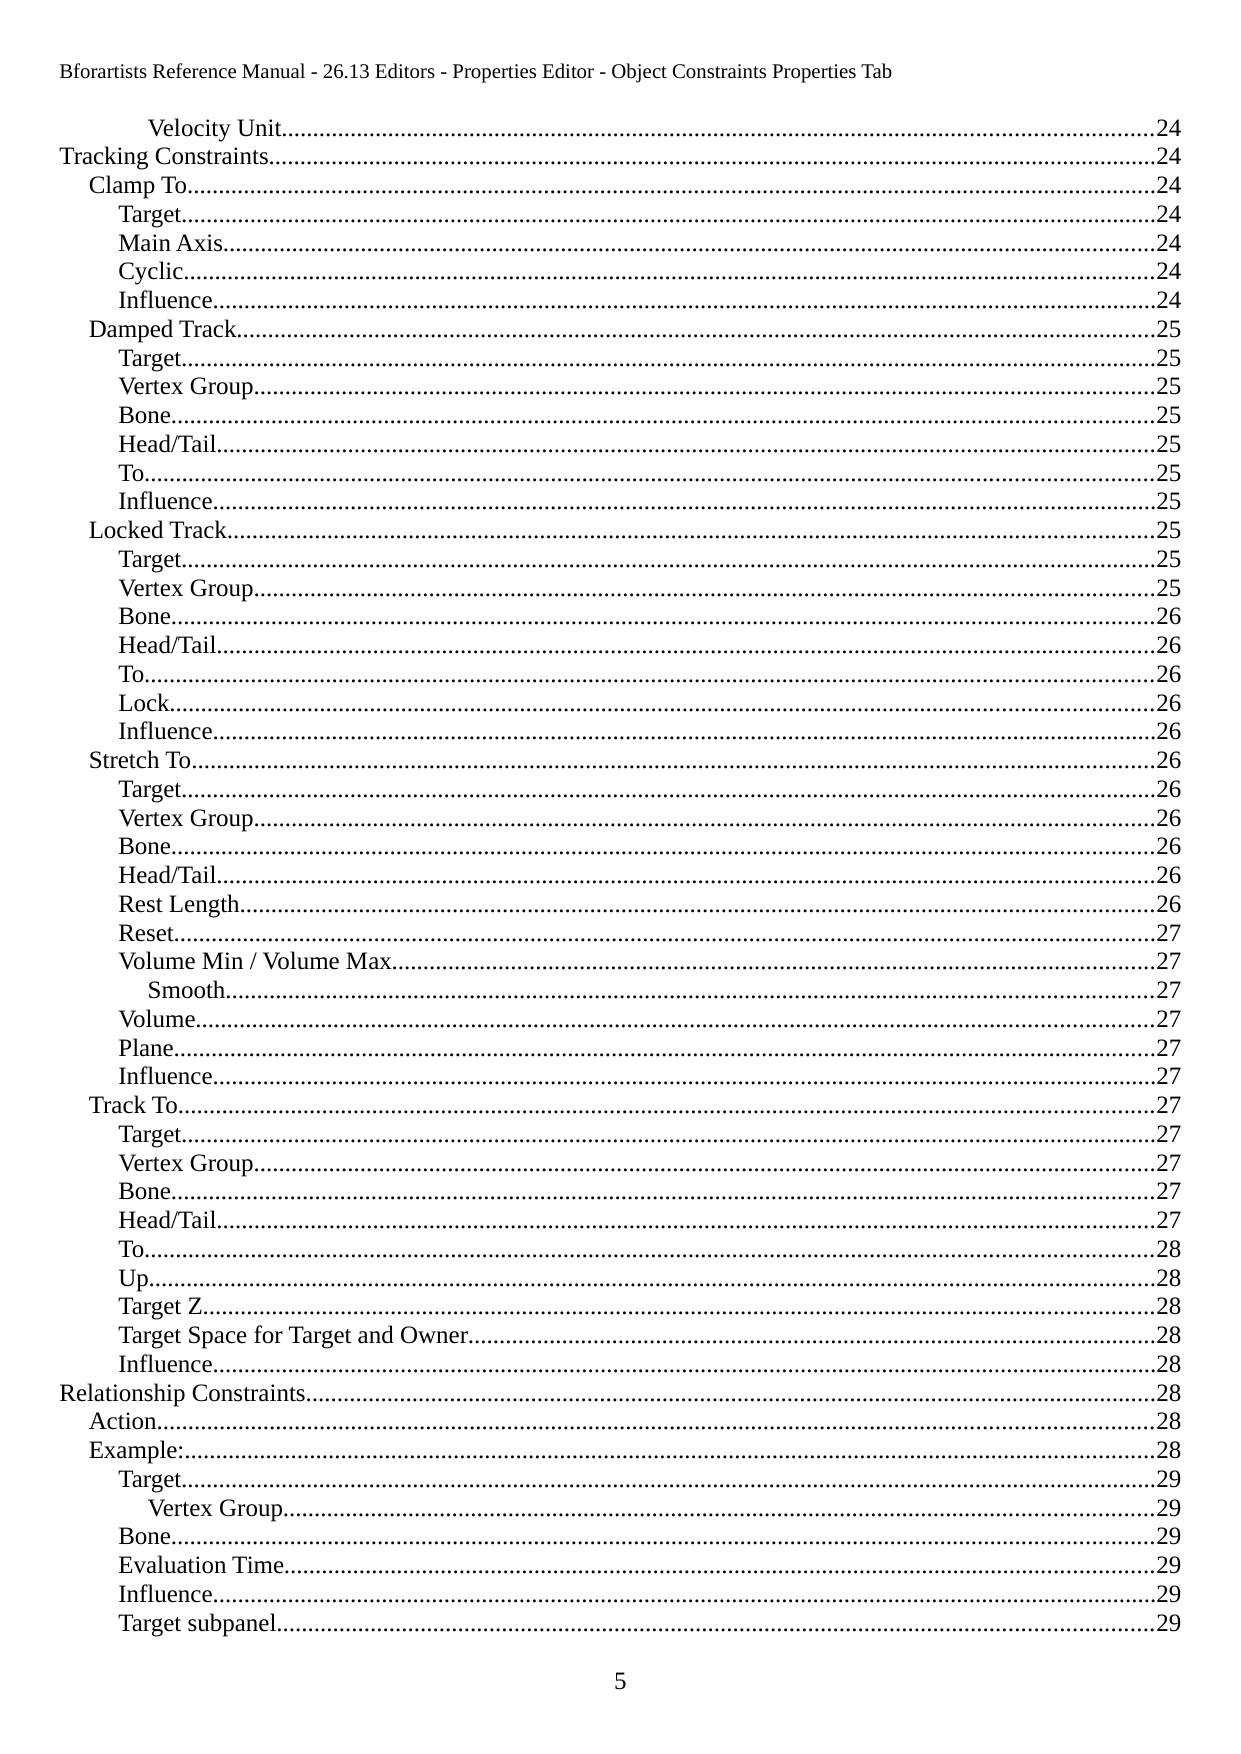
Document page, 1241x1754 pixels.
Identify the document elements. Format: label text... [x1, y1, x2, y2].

text Reset 27 [118, 918, 1181, 946]
text Head/Tail 26 [118, 860, 1181, 889]
text Head/Tail 27 [118, 1205, 1181, 1234]
text Vertex Group 26 [118, 803, 1181, 831]
text Damped Track 25 [88, 314, 1181, 343]
text Head/Tail 25 [118, 429, 1181, 458]
text Action 28 [88, 1406, 1181, 1435]
text Influence 29 [118, 1579, 1181, 1608]
text Main Axis 24 [118, 228, 1181, 256]
text Target Z 28 [118, 1291, 1181, 1320]
text Target 25 [118, 343, 1181, 371]
text Target 26 [118, 774, 1181, 803]
text Vertex Group 27 [118, 1148, 1181, 1176]
text Rest Length 26 [118, 889, 1181, 918]
text Bone 25 [118, 400, 1181, 429]
text Influence 24 [118, 285, 1181, 314]
text Track To 27 [88, 1090, 1181, 1119]
text Influence 26 [118, 716, 1181, 745]
text Target 27 [118, 1119, 1181, 1148]
text Clamp To 24 [88, 170, 1181, 199]
text Up 28 [118, 1263, 1181, 1291]
text Bone 26 [118, 601, 1181, 630]
text Velocity Unit 24 [147, 113, 1181, 141]
text Bone 27 [118, 1176, 1181, 1205]
text To 25 [118, 458, 1181, 486]
text Tracking Constraints 24 [59, 141, 1181, 170]
text Evaluation Time 29 [118, 1550, 1181, 1579]
text Target Space for Target and Owner 28 [118, 1320, 1181, 1349]
text Example: 28 [88, 1435, 1181, 1464]
text Locked Track 25 [88, 515, 1181, 544]
text Volume Min / Volume Max 27 [118, 946, 1181, 975]
text To 28 [118, 1234, 1181, 1263]
text Influence 28 [118, 1349, 1181, 1378]
text Smooth 27 [147, 975, 1181, 1004]
text Cyclic 24 [118, 256, 1181, 285]
text Head/Tail 26 [118, 630, 1181, 659]
text Target 29 [118, 1464, 1181, 1493]
text Lock 26 [118, 688, 1181, 716]
text Stretch To 26 [88, 745, 1181, 774]
text Plane 27 [118, 1033, 1181, 1061]
text Vertex Group 25 [118, 371, 1181, 400]
text Vertex Group 29 [147, 1493, 1181, 1521]
text Volume 27 [118, 1004, 1181, 1033]
text Target 25 [118, 544, 1181, 573]
text Influence 27 [118, 1061, 1181, 1090]
text To 26 [118, 659, 1181, 688]
text Target 24 [118, 199, 1181, 228]
text Relationship Constraints 28 [59, 1378, 1181, 1406]
text Vertex Group 25 [118, 573, 1181, 601]
text Bone 29 [118, 1521, 1181, 1550]
text Influence 25 [118, 486, 1181, 515]
text Target subpanel 29 [118, 1608, 1181, 1636]
text Bone 26 [118, 831, 1181, 860]
